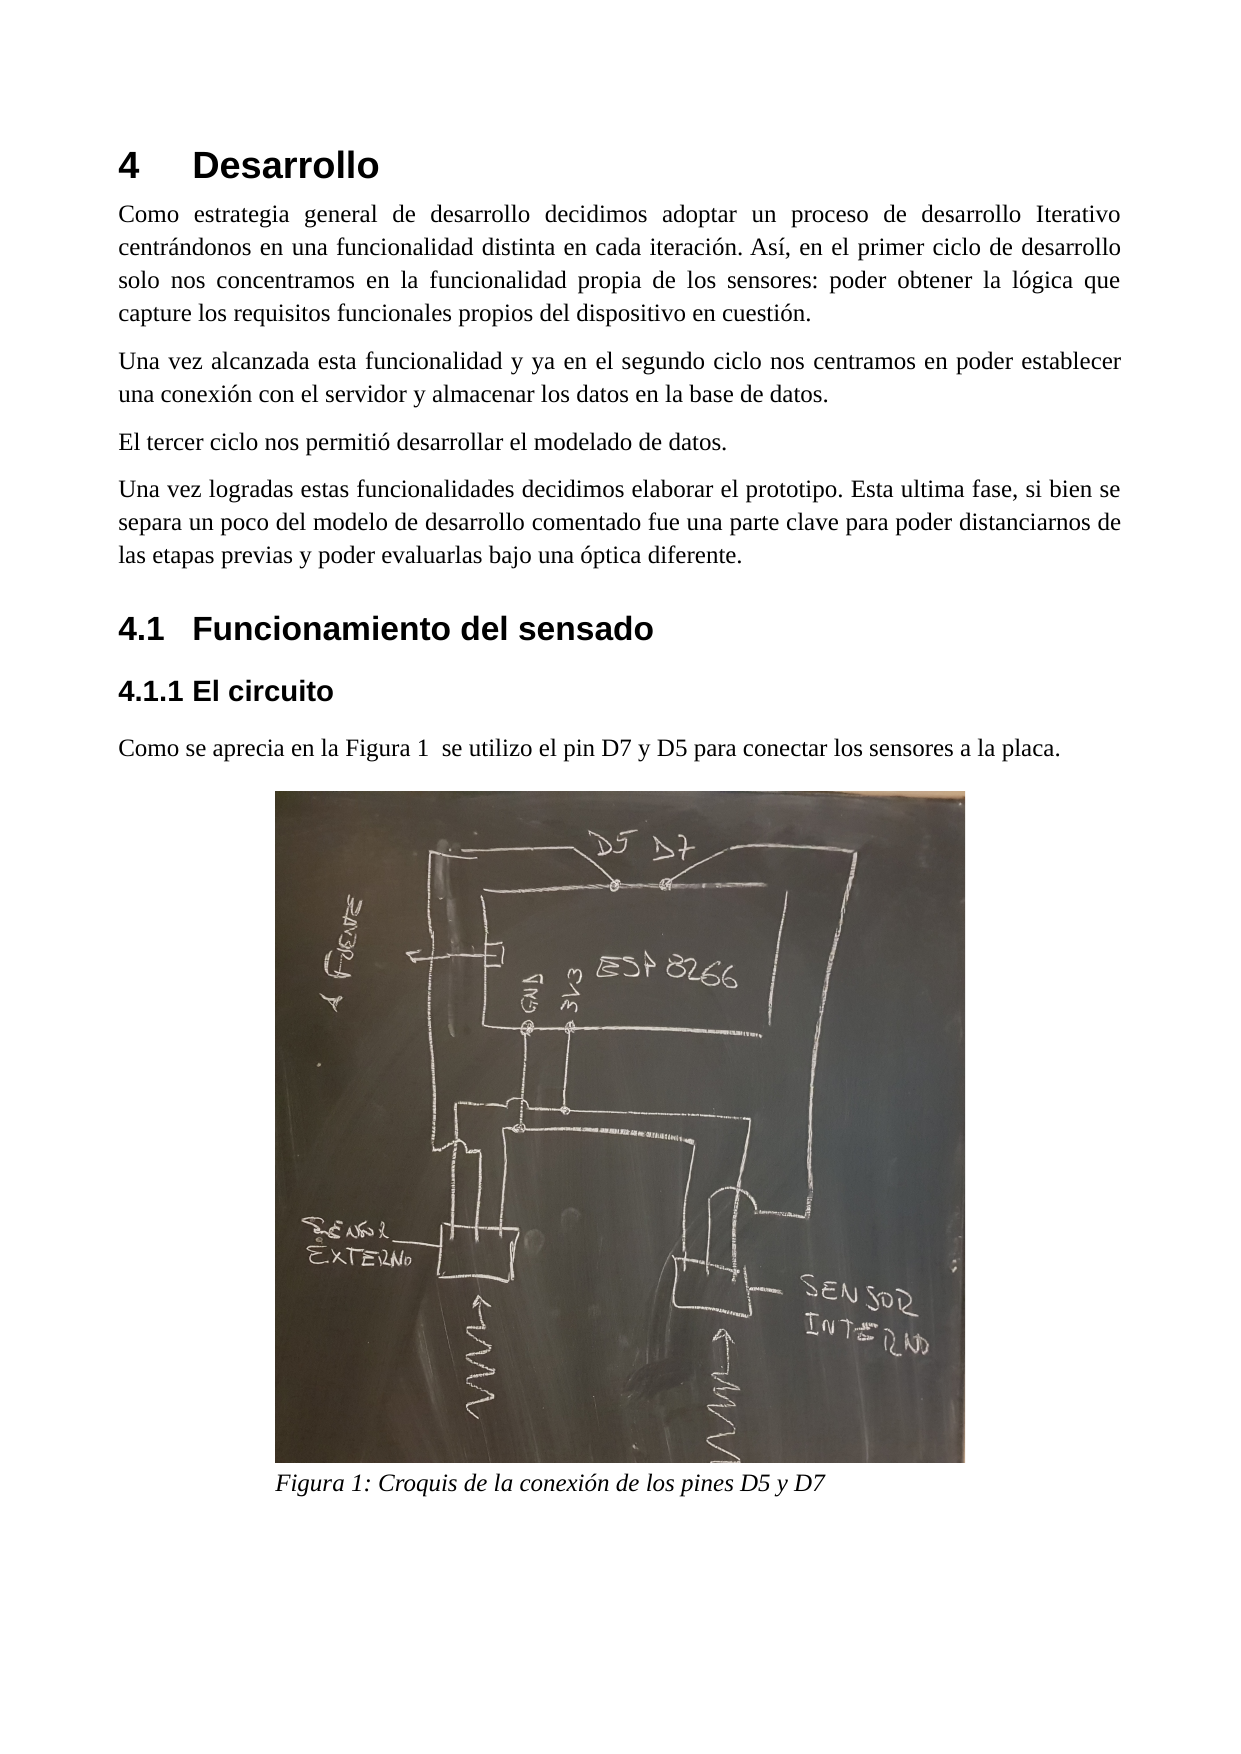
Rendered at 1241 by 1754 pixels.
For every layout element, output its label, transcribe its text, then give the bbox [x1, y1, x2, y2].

subtitle Funcionamiento del sensado [118, 609, 1122, 647]
picture [275, 791, 966, 1463]
text Una vez logradas estas funcionalidades decidimos elaborar el prototipo. Esta ultima fase, si bien se separa un poco del modelo de desarrollo comentado fue una parte clave para poder distanciarnos de las etapas previas y poder evaluarlas bajo una óptica diferente. [118, 474, 1122, 569]
text Como se aprecia en la Figura 1 se utilizo el pin D7 y D5 para conectar los sensores a la placa. [118, 733, 1122, 762]
subtitle Desarrollo [118, 143, 1122, 187]
text El tercer ciclo nos permitió desarrollar el modelado de datos. [118, 427, 1122, 455]
text Una vez alcanzada esta funcionalidad y ya en el segundo ciclo nos centramos en poder establecer una conexión con el servidor y almacenar los datos en la base de datos. [118, 346, 1122, 408]
subtitle El circuito [118, 674, 1122, 708]
text Figura 1: Croquis de la conexión de los pines D5 y D7 [275, 1463, 965, 1497]
text Como estrategia general de desarrollo decidimos adoptar un proceso de desarrollo Iterativo centrándonos en una funcionalidad distinta en cada iteración. Así, en el primer ciclo de desarrollo solo nos concentramos en la funcionalidad propia de los sensores: poder obtener la lógica que capture los requisitos funcionales propios del dispositivo en cuestión. [118, 199, 1122, 327]
